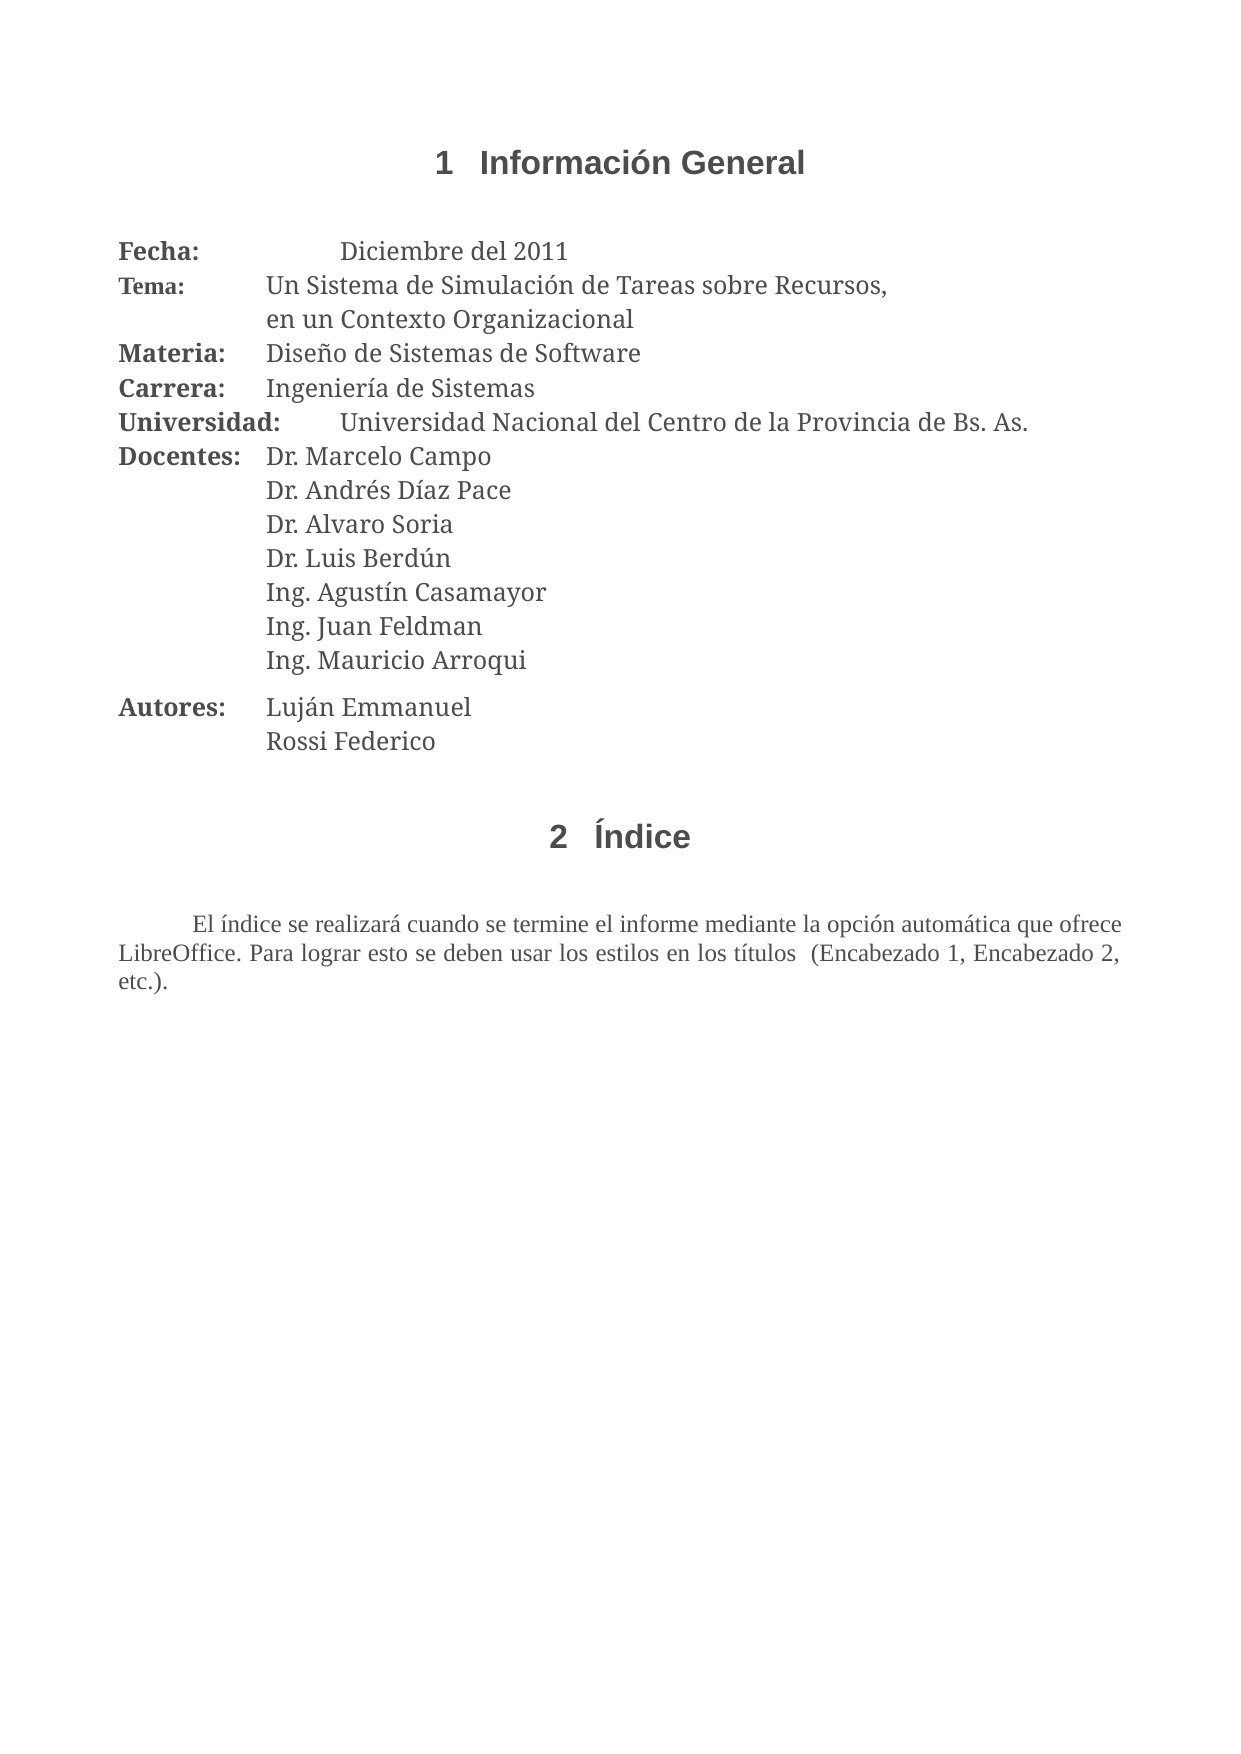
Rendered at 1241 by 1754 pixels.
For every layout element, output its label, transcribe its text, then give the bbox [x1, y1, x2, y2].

text Autores: Luján Emmanuel [118, 689, 1122, 723]
text Dr. Alvaro Soria [118, 506, 1122, 541]
subtitle Índice [118, 816, 1122, 855]
text Universidad: Universidad Nacional del Centro de la Provincia de Bs. As. [118, 404, 1122, 438]
text Fecha: Diciembre del 2011 [118, 234, 1122, 268]
text Rossi Federico [118, 723, 1122, 757]
text Materia: Diseño de Sistemas de Software [118, 336, 1122, 370]
text Tema: Un Sistema de Simulación de Tareas sobre Recursos, [118, 268, 1122, 302]
text Dr. Luis Berdún [118, 541, 1122, 574]
text Ing. Juan Feldman [118, 609, 1122, 643]
subtitle Información General [118, 143, 1122, 182]
text El índice se realizará cuando se termine el informe mediante la opción automática que ofrece LibreOffice. Para lograr esto se deben usar los estilos en los títulos (Encabezado 1, Encabezado 2, etc.). [118, 909, 1122, 995]
text Carrera: Ingeniería de Sistemas [118, 370, 1122, 404]
text Ing. Mauricio Arroqui [118, 643, 1122, 677]
text Dr. Andrés Díaz Pace [118, 472, 1122, 506]
text Docentes: Dr. Marcelo Campo [118, 438, 1122, 472]
text Ing. Agustín Casamayor [118, 574, 1122, 609]
text en un Contexto Organizacional [118, 302, 1122, 336]
